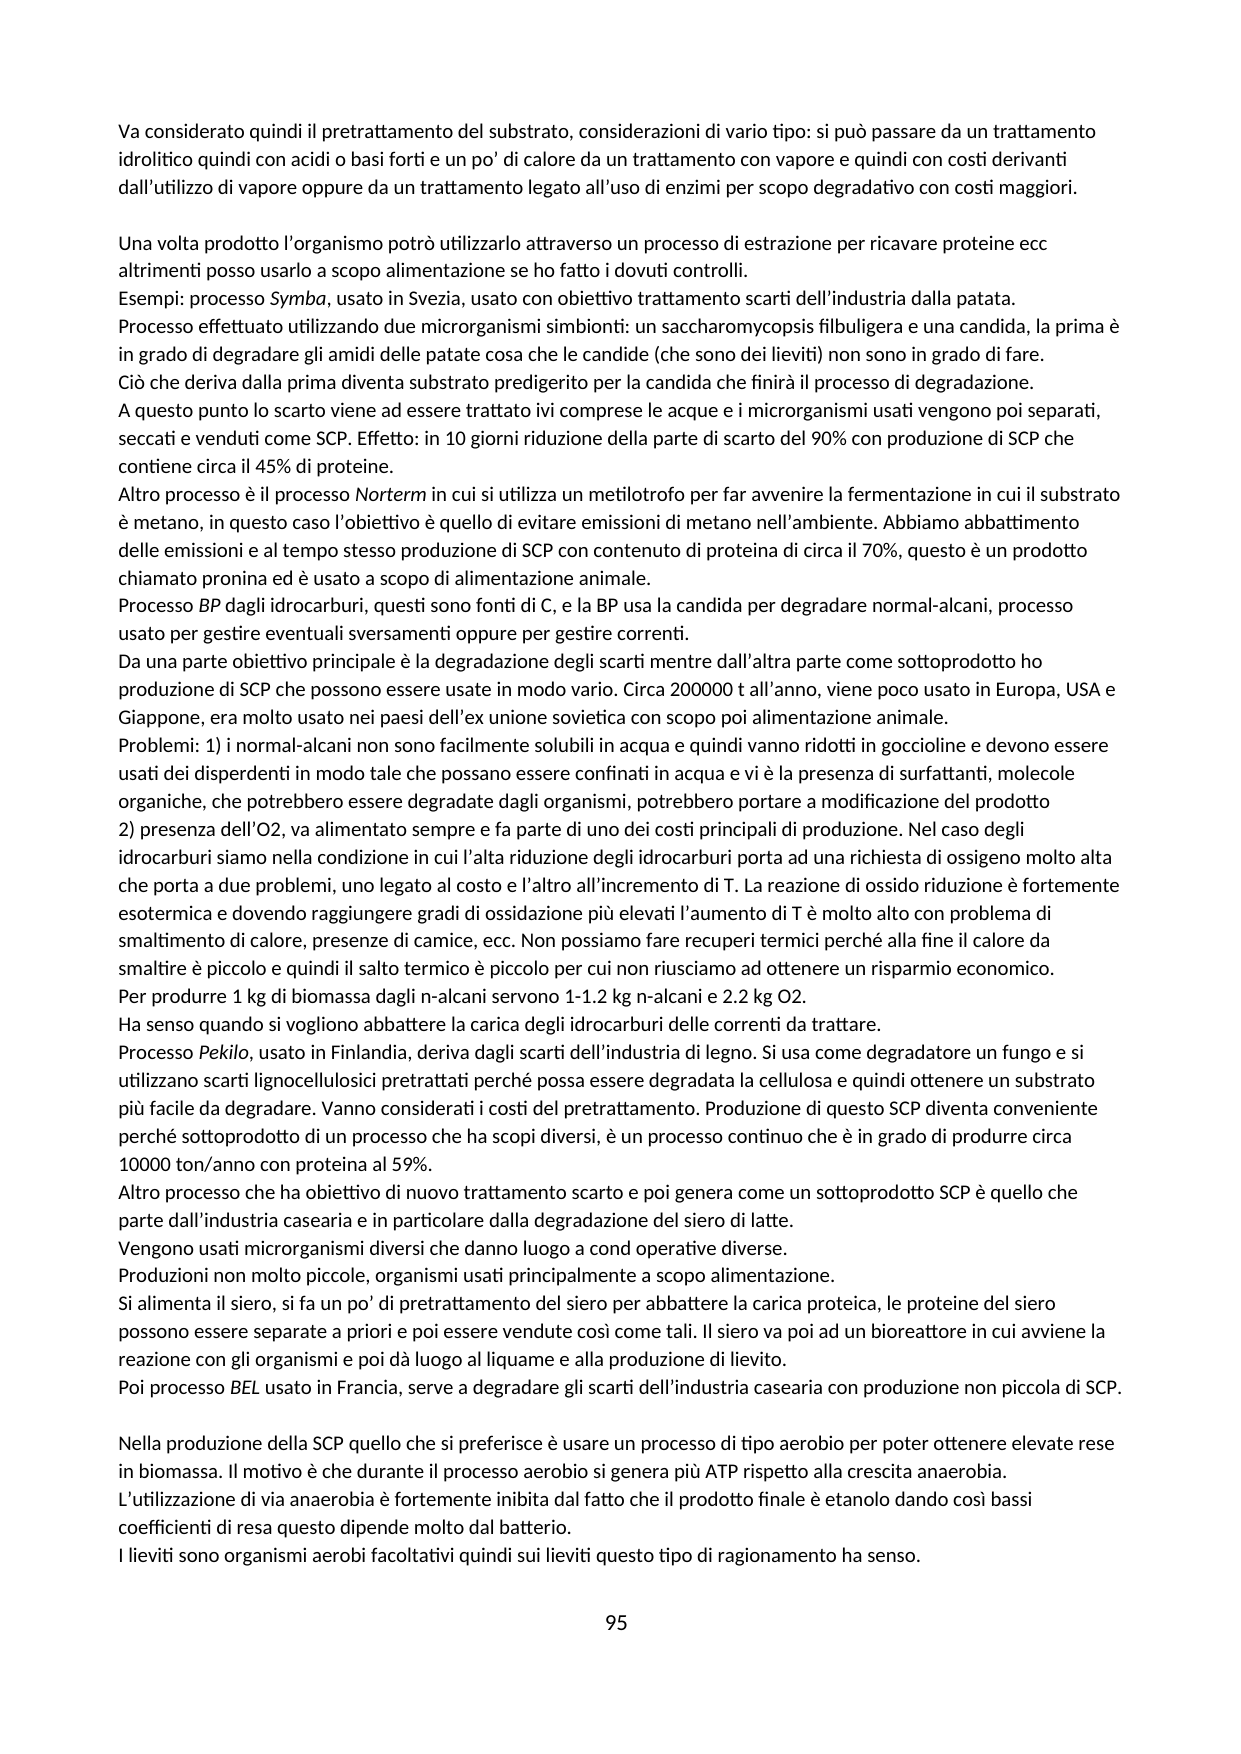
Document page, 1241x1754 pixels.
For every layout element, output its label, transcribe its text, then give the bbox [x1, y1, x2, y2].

text Va considerato quindi il pretrattamento del substrato, considerazioni di vario tipo: si può passare da un trattamento idrolitico quindi con acidi o basi forti e un po’ di calore da un trattamento con vapore e quindi con costi derivanti dall’utilizzo di vapore oppure da un trattamento legato all’uso di enzimi per scopo degradativo con costi maggiori. Una volta prodotto l’organismo potrò utilizzarlo attraverso un processo di estrazione per ricavare proteine ecc altrimenti posso usarlo a scopo alimentazione se ho fatto i dovuti controlli. Esempi: processo Symba, usato in Svezia, usato con obiettivo trattamento scarti dell’industria dalla patata. Processo effettuato utilizzando due microrganismi simbionti: un saccharomycopsis filbuligera e una candida, la prima è in grado di degradare gli amidi delle patate cosa che le candide (che sono dei lieviti) non sono in grado di fare. Ciò che deriva dalla prima diventa substrato predigerito per la candida che finirà il processo di degradazione. A questo punto lo scarto viene ad essere trattato ivi comprese le acque e i microrganismi usati vengono poi separati, seccati e venduti come SCP. Effetto: in 10 giorni riduzione della parte di scarto del 90% con produzione di SCP che contiene circa il 45% di proteine. Altro processo è il processo Norterm in cui si utilizza un metilotrofo per far avvenire la fermentazione in cui il substrato è metano, in questo caso l’obiettivo è quello di evitare emissioni di metano nell’ambiente. Abbiamo abbattimento delle emissioni e al tempo stesso produzione di SCP con contenuto di proteina di circa il 70%, questo è un prodotto chiamato pronina ed è usato a scopo di alimentazione animale. Processo BP dagli idrocarburi, questi sono fonti di C, e la BP usa la candida per degradare normal-alcani, processo usato per gestire eventuali sversamenti oppure per gestire correnti. Da una parte obiettivo principale è la degradazione degli scarti mentre dall’altra parte come sottoprodotto ho produzione di SCP che possono essere usate in modo vario. Circa 200000 t all’anno, viene poco usato in Europa, USA e Giappone, era molto usato nei paesi dell’ex unione sovietica con scopo poi alimentazione animale. Problemi: 1) i normal-alcani non sono facilmente solubili in acqua e quindi vanno ridotti in goccioline e devono essere usati dei disperdenti in modo tale che possano essere confinati in acqua e vi è la presenza di surfattanti, molecole organiche, che potrebbero essere degradate dagli organismi, potrebbero portare a modificazione del prodotto 2) presenza dell’O2, va alimentato sempre e fa parte di uno dei costi principali di produzione. Nel caso degli idrocarburi siamo nella condizione in cui l’alta riduzione degli idrocarburi porta ad una richiesta di ossigeno molto alta che porta a due problemi, uno legato al costo e l’altro all’incremento di T. La reazione di ossido riduzione è fortemente esotermica e dovendo raggiungere gradi di ossidazione più elevati l’aumento di T è molto alto con problema di smaltimento di calore, presenze di camice, ecc. Non possiamo fare recuperi termici perché alla fine il calore da smaltire è piccolo e quindi il salto termico è piccolo per cui non riusciamo ad ottenere un risparmio economico. Per produrre 1 kg di biomassa dagli n-alcani servono 1-1.2 kg n-alcani e 2.2 kg O2. Ha senso quando si vogliono abbattere la carica degli idrocarburi delle correnti da trattare. Processo Pekilo, usato in Finlandia, deriva dagli scarti dell’industria di legno. Si usa come degradatore un fungo e si utilizzano scarti lignocellulosici pretrattati perché possa essere degradata la cellulosa e quindi ottenere un substrato più facile da degradare. Vanno considerati i costi del pretrattamento. Produzione di questo SCP diventa conveniente perché sottoprodotto di un processo che ha scopi diversi, è un processo continuo che è in grado di produrre circa 10000 ton/anno con proteina al 59%. Altro processo che ha obiettivo di nuovo trattamento scarto e poi genera come un sottoprodotto SCP è quello che parte dall’industria casearia e in particolare dalla degradazione del siero di latte. Vengono usati microrganismi diversi che danno luogo a cond operative diverse. Produzioni non molto piccole, organismi usati principalmente a scopo alimentazione. Si alimenta il siero, si fa un po’ di pretrattamento del siero per abbattere la carica proteica, le proteine del siero possono essere separate a priori e poi essere vendute così come tali. Il siero va poi ad un bioreattore in cui avviene la reazione con gli organismi e poi dà luogo al liquame e alla produzione di lievito. [118, 118, 1124, 1372]
text Poi processo BEL usato in Francia, serve a degradare gli scarti dell’industria casearia con produzione non piccola di SCP. Nella produzione della SCP quello che si preferisce è usare un processo di tipo aerobio per poter ottenere elevate rese in biomassa. Il motivo è che durante il processo aerobio si genera più ATP rispetto alla crescita anaerobia. L’utilizzazione di via anaerobia è fortemente inibita dal fatto che il prodotto finale è etanolo dando così bassi coefficienti di resa questo dipende molto dal batterio. I lieviti sono organismi aerobi facoltativi quindi sui lieviti questo tipo di ragionamento ha senso. [118, 1374, 1124, 1567]
